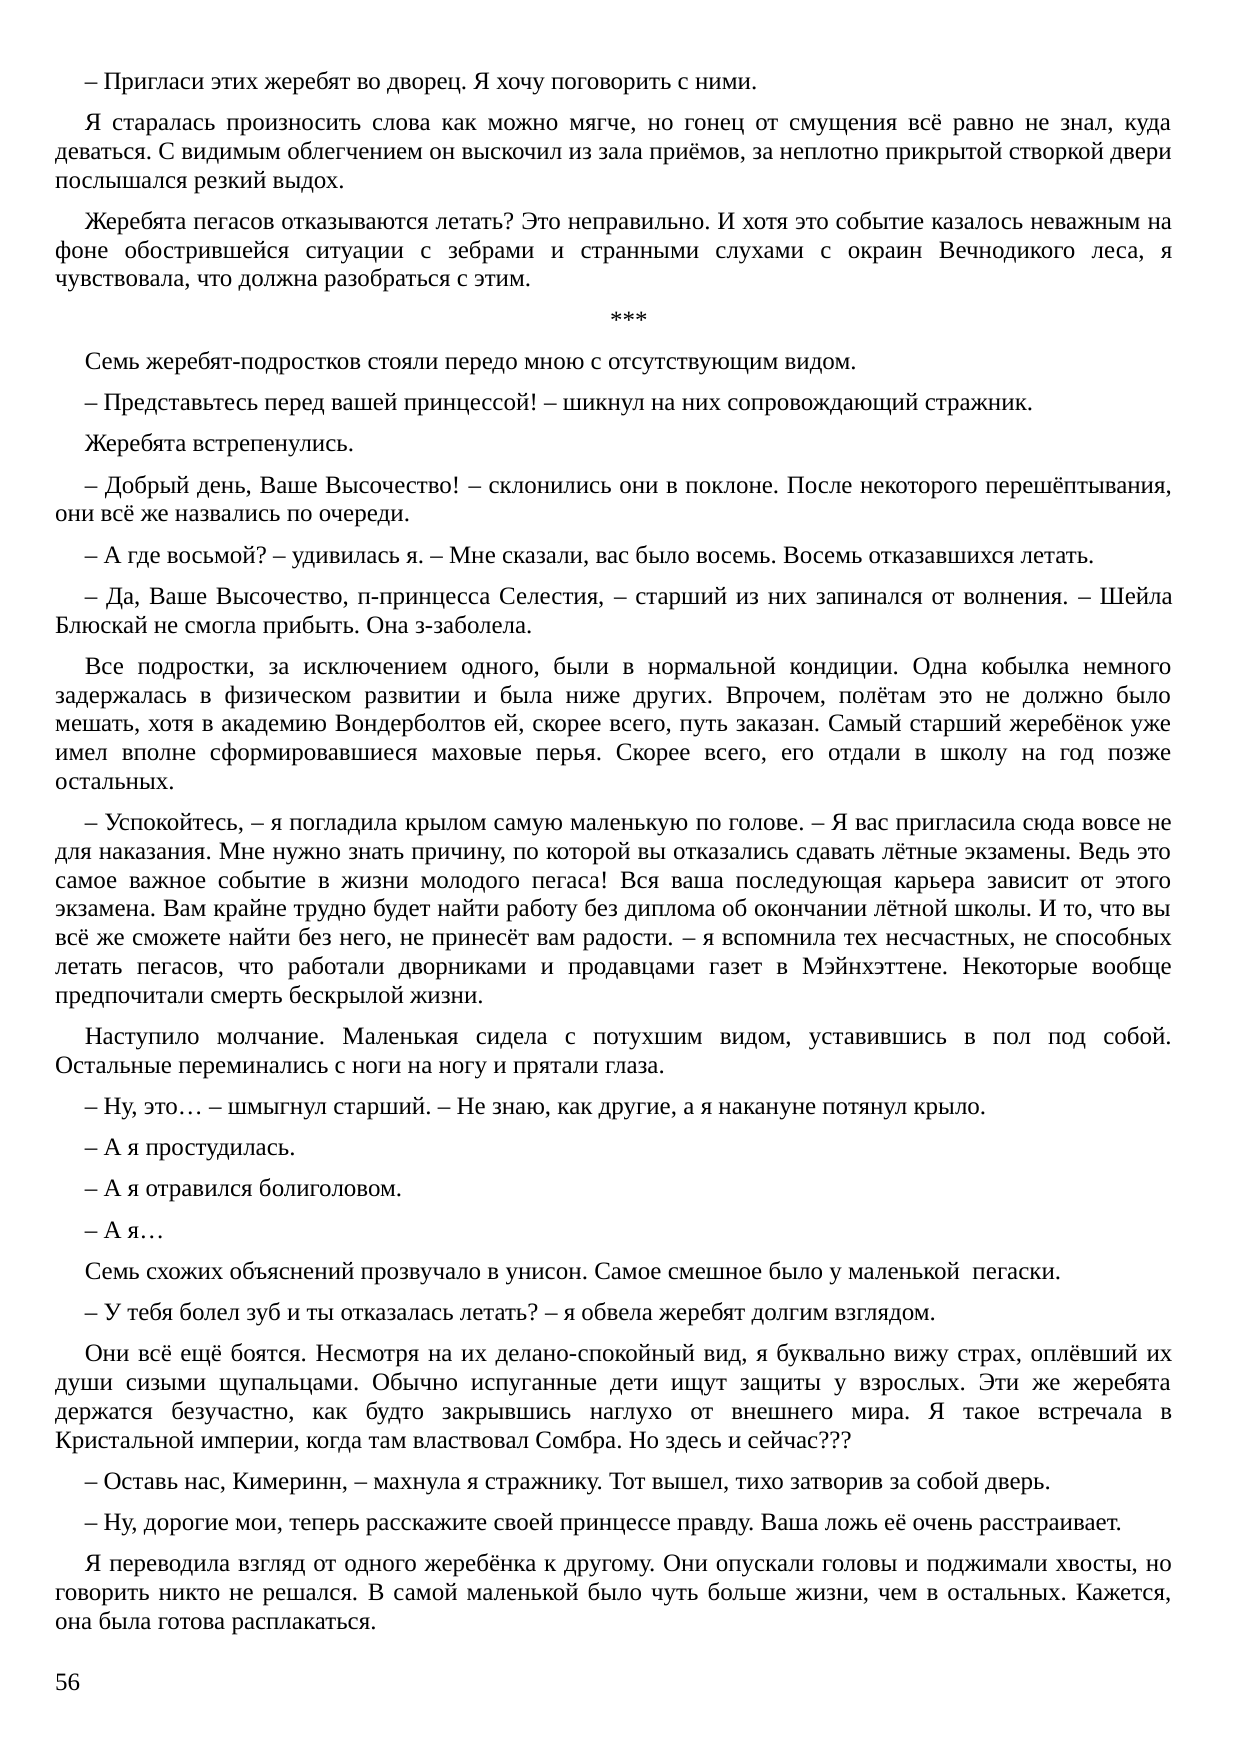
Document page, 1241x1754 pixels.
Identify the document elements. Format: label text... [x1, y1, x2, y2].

text – Пригласи этих жеребят во дворец. Я хочу поговорить с ними. [55, 66, 1173, 95]
text *** [55, 305, 1173, 333]
text Наступило молчание. Маленькая сидела с потухшим видом, уставившись в пол под собой. Остальные переминались с ноги на ногу и прятали глаза. [55, 1021, 1173, 1078]
text – Да, Ваше Высочество, п-принцесса Селестия, – старший из них запинался от волнения. – Шейла Блюскай не смогла прибыть. Она з-заболела. [55, 581, 1173, 638]
text Семь схожих объяснений прозвучало в унисон. Самое смешное было у маленькой пегаски. [55, 1256, 1173, 1285]
text – Добрый день, Ваше Высочество! – склонились они в поклоне. После некоторого перешёптывания, они всё же назвались по очереди. [55, 470, 1173, 527]
text – Успокойтесь, – я погладила крылом самую маленькую по голове. – Я вас пригласила сюда вовсе не для наказания. Мне нужно знать причину, по которой вы отказались сдавать лётные экзамены. Ведь это самое важное событие в жизни молодого пегаса! Вся ваша последующая карьера зависит от этого экзамена. Вам крайне трудно будет найти работу без диплома об окончании лётной школы. И то, что вы всё же сможете найти без него, не принесёт вам радости. – я вспомнила тех несчастных, не способных летать пегасов, что работали дворниками и продавцами газет в Мэйнхэттене. Некоторые вообще предпочитали смерть бескрылой жизни. [55, 807, 1173, 1008]
text Семь жеребят-подростков стояли передо мною с отсутствующим видом. [55, 346, 1173, 375]
text – А я отравился болиголовом. [55, 1173, 1173, 1202]
text – У тебя болел зуб и ты отказалась летать? – я обвела жеребят долгим взглядом. [55, 1297, 1173, 1326]
text Все подростки, за исключением одного, были в нормальной кондиции. Одна кобылка немного задержалась в физическом развитии и была ниже других. Впрочем, полётам это не должно было мешать, хотя в академию Вондерболтов ей, скорее всего, путь заказан. Самый старший жеребёнок уже имел вполне сформировавшиеся маховые перья. Скорее всего, его отдали в школу на год позже остальных. [55, 651, 1173, 795]
text – А я… [55, 1215, 1173, 1243]
text Они всё ещё боятся. Несмотря на их делано-спокойный вид, я буквально вижу страх, оплёвший их души сизыми щупальцами. Обычно испуганные дети ищут защиты у взрослых. Эти же жеребята держатся безучастно, как будто закрывшись наглухо от внешнего мира. Я такое встречала в Кристальной империи, когда там властвовал Сомбра. Но здесь и сейчас??? [55, 1338, 1173, 1453]
text Я переводила взгляд от одного жеребёнка к другому. Они опускали головы и поджимали хвосты, но говорить никто не решался. В самой маленькой было чуть больше жизни, чем в остальных. Кажется, она была готова расплакаться. [55, 1548, 1173, 1635]
text – Ну, это… – шмыгнул старший. – Не знаю, как другие, а я накануне потянул крыло. [55, 1091, 1173, 1120]
text – Оставь нас, Кимеринн, – махнула я стражнику. Тот вышел, тихо затворив за собой дверь. [55, 1466, 1173, 1495]
text – А где восьмой? – удивилась я. – Мне сказали, вас было восемь. Восемь отказавшихся летать. [55, 540, 1173, 568]
text Жеребята встрепенулись. [55, 428, 1173, 457]
text – Представьтесь перед вашей принцессой! – шикнул на них сопровождающий стражник. [55, 387, 1173, 416]
text – А я простудилась. [55, 1132, 1173, 1161]
text Я старалась произносить слова как можно мягче, но гонец от смущения всё равно не знал, куда деваться. С видимым облегчением он выскочил из зала приёмов, за неплотно прикрытой створкой двери послышался резкий выдох. [55, 107, 1173, 193]
text – Ну, дорогие мои, теперь расскажите своей принцессе правду. Ваша ложь её очень расстраивает. [55, 1507, 1173, 1536]
text Жеребята пегасов отказываются летать? Это неправильно. И хотя это событие казалось неважным на фоне обострившейся ситуации с зебрами и странными слухами с окраин Вечнодикого леса, я чувствовала, что должна разобраться с этим. [55, 206, 1173, 292]
